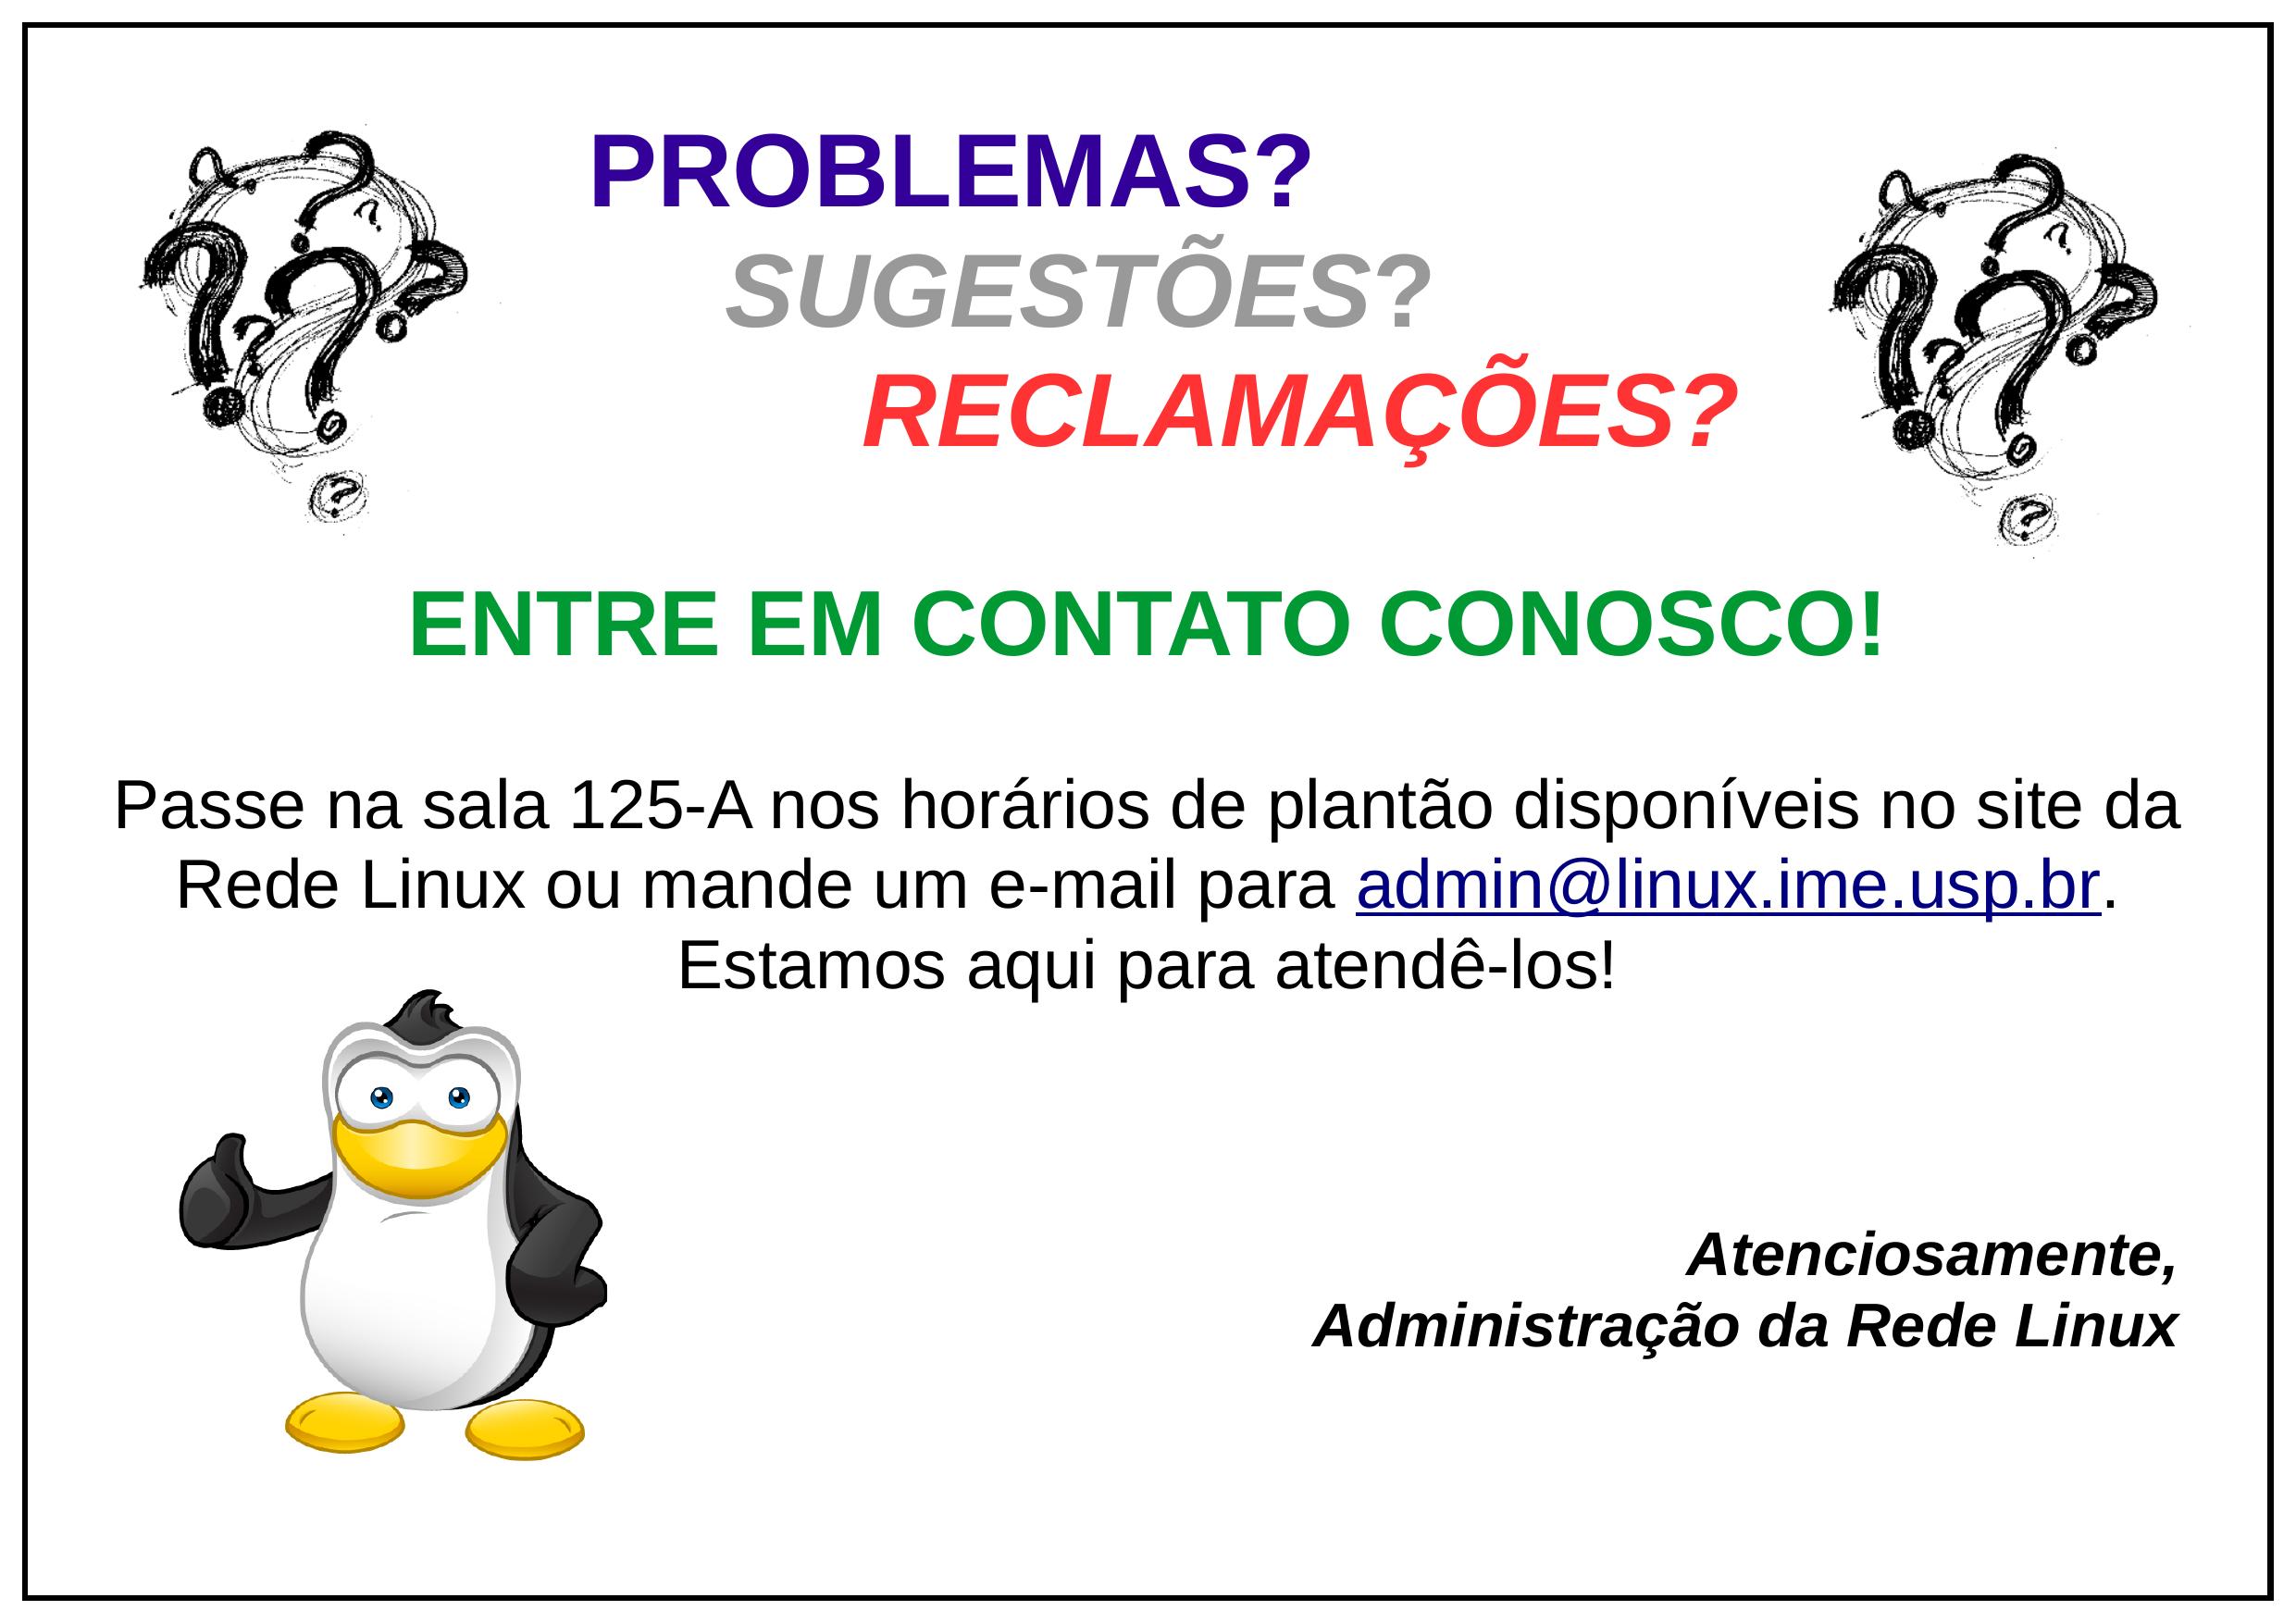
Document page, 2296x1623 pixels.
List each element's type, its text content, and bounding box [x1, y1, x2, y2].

picture [114, 105, 503, 555]
text RECLAMAÇÕES? [503, 349, 1804, 469]
picture [179, 989, 608, 1461]
text [109, 109, 114, 229]
text SUGESTÕES? [503, 229, 1804, 349]
text [109, 229, 114, 349]
text [109, 1289, 179, 1360]
text Atenciosamente, [608, 1218, 2186, 1289]
picture [1804, 128, 2193, 578]
text Administração da Rede Linux [608, 1289, 2186, 1360]
text PROBLEMAS? [503, 109, 2186, 229]
text [109, 349, 114, 469]
text Passe na sala 125-A nos horários de plantão disponíveis no site da Rede Linux ou mande um e-mail para admin@linux.ime.usp.br. Estamos aqui para atendê-los! [109, 763, 2186, 1003]
text [109, 1218, 179, 1289]
text ENTRE EM CONTATO CONOSCO! [109, 568, 2186, 675]
